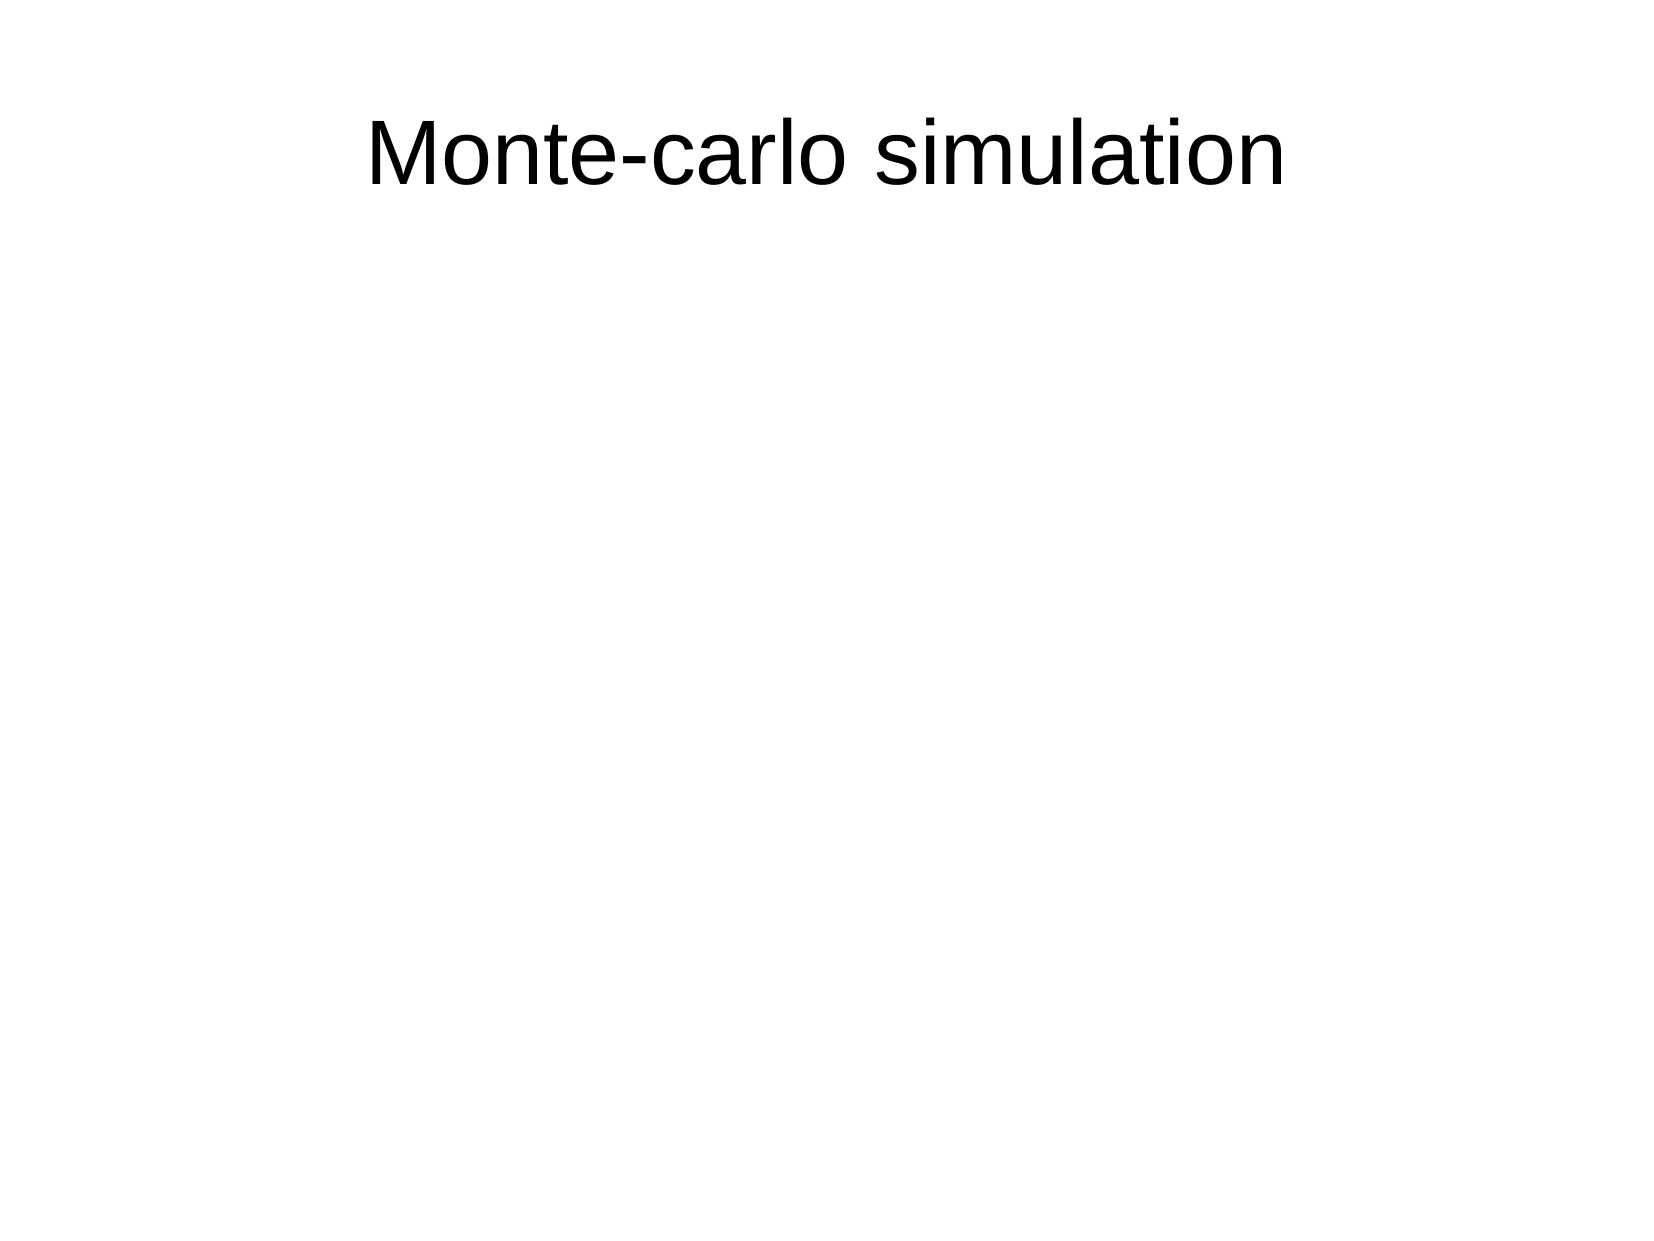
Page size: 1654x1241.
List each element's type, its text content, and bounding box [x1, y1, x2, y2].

title Monte-carlo simulation [82, 49, 1571, 257]
